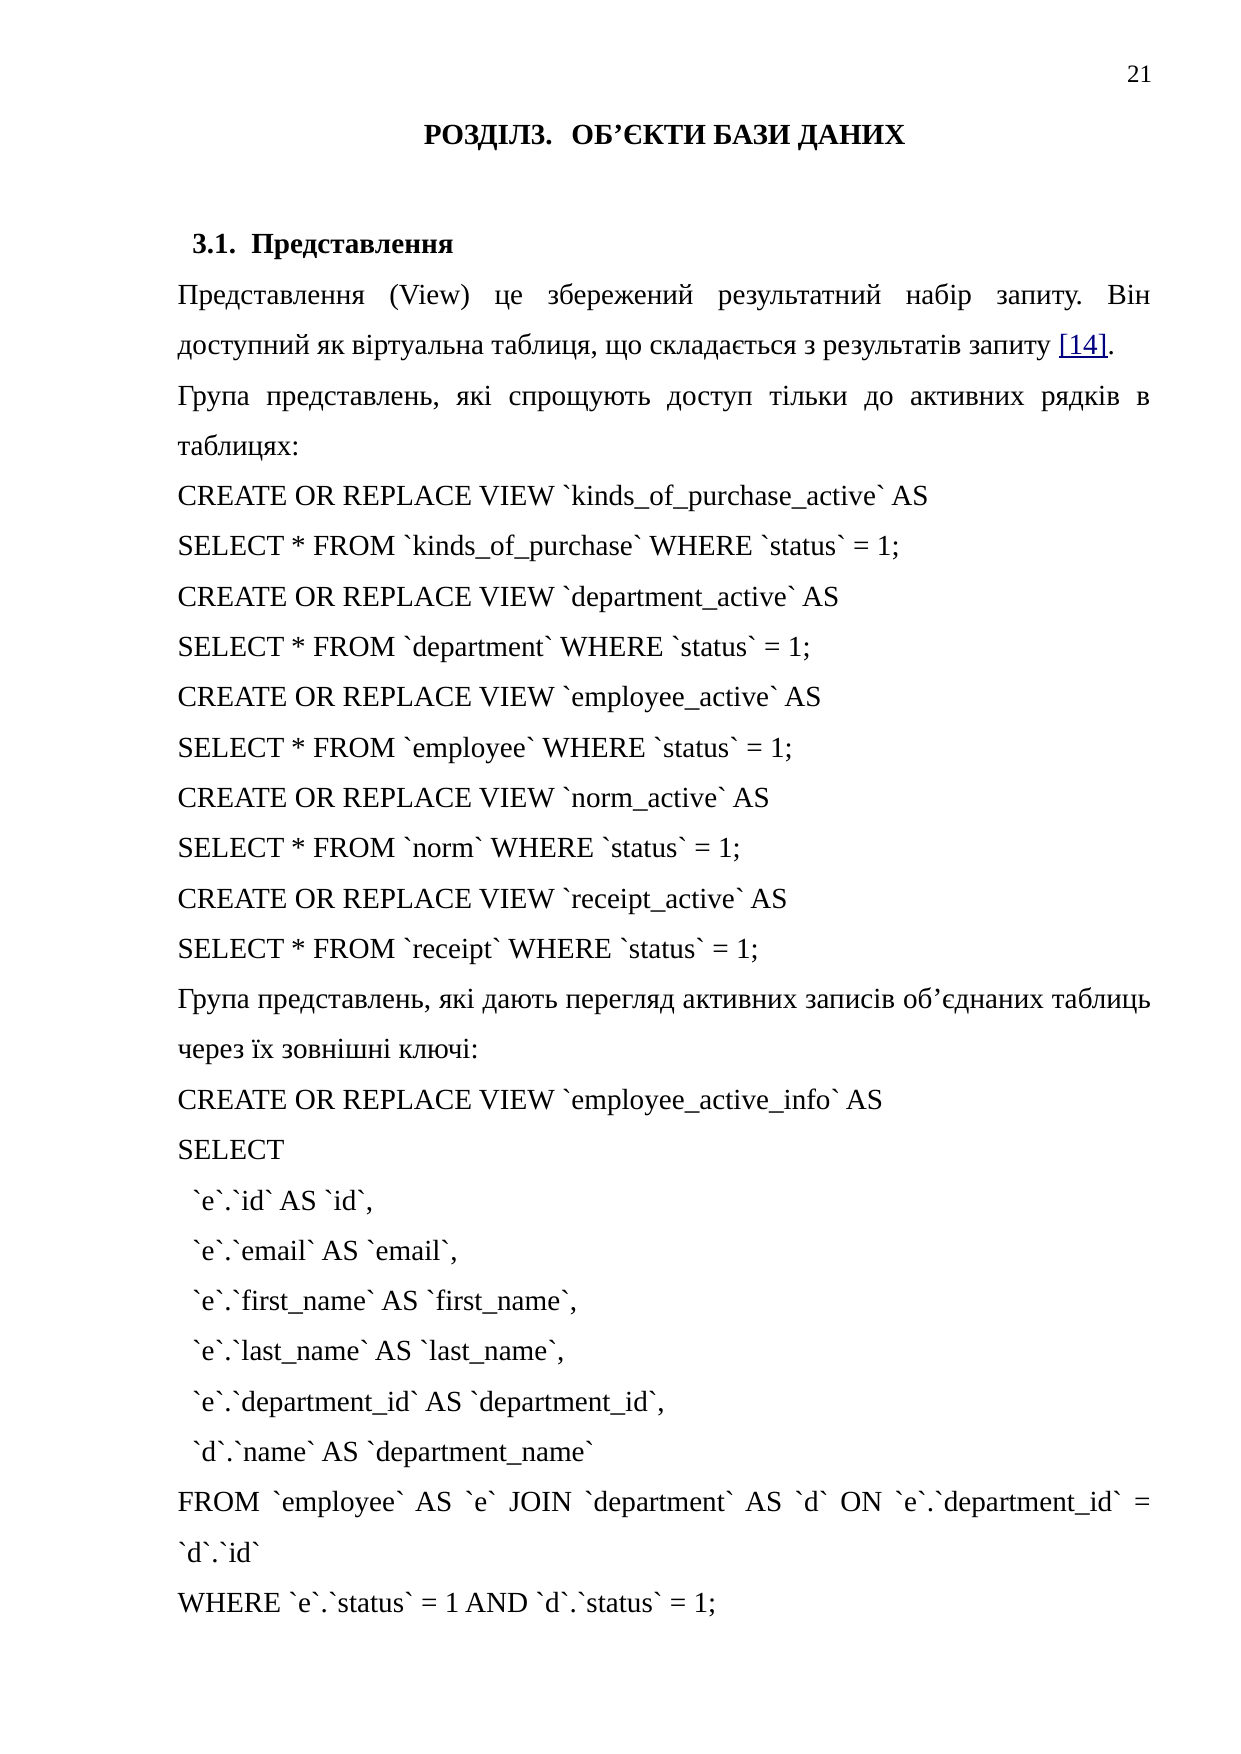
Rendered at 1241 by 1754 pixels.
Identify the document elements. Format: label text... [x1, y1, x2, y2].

text CREATE OR REPLACE VIEW `kinds_of_purchase_active` AS [177, 478, 1152, 512]
text CREATE OR REPLACE VIEW `receipt_active` AS [177, 881, 1152, 914]
text Група представлень, які дають перегляд активних записів об’єднаних таблиць через їх зовнішні ключі: [177, 981, 1152, 1065]
text SELECT * FROM `kinds_of_purchase` WHERE `status` = 1; [177, 528, 1152, 562]
text WHERE `e`.`status` = 1 AND `d`.`status` = 1; [177, 1585, 1152, 1619]
text `d`.`name` AS `department_name` [177, 1434, 1152, 1468]
subtitle Представлення [177, 227, 1152, 260]
text CREATE OR REPLACE VIEW `department_active` AS [177, 579, 1152, 612]
text SELECT [177, 1132, 1152, 1166]
text `e`.`first_name` AS `first_name`, [177, 1283, 1152, 1317]
text `e`.`email` AS `email`, [177, 1233, 1152, 1266]
text SELECT * FROM `receipt` WHERE `status` = 1; [177, 931, 1152, 964]
text SELECT * FROM `department` WHERE `status` = 1; [177, 629, 1152, 663]
text `e`.`department_id` AS `department_id`, [177, 1384, 1152, 1417]
text `e`.`last_name` AS `last_name`, [177, 1333, 1152, 1367]
text CREATE OR REPLACE VIEW `employee_active` AS [177, 679, 1152, 713]
text Представлення (View) це збережений результатний набір запиту. Він доступний як віртуальна таблиця, що складається з результатів запиту [14]. [177, 277, 1152, 361]
text SELECT * FROM `norm` WHERE `status` = 1; [177, 830, 1152, 864]
text CREATE OR REPLACE VIEW `norm_active` AS [177, 780, 1152, 814]
subtitle об’єкти бази даних [177, 117, 1152, 151]
text FROM `employee` AS `e` JOIN `department` AS `d` ON `e`.`department_id` = `d`.`id` [177, 1484, 1152, 1568]
text CREATE OR REPLACE VIEW `employee_active_info` AS [177, 1082, 1152, 1116]
text `e`.`id` AS `id`, [177, 1183, 1152, 1216]
text Група представлень, які спрощують доступ тільки до активних рядків в таблицях: [177, 378, 1152, 461]
text SELECT * FROM `employee` WHERE `status` = 1; [177, 730, 1152, 763]
